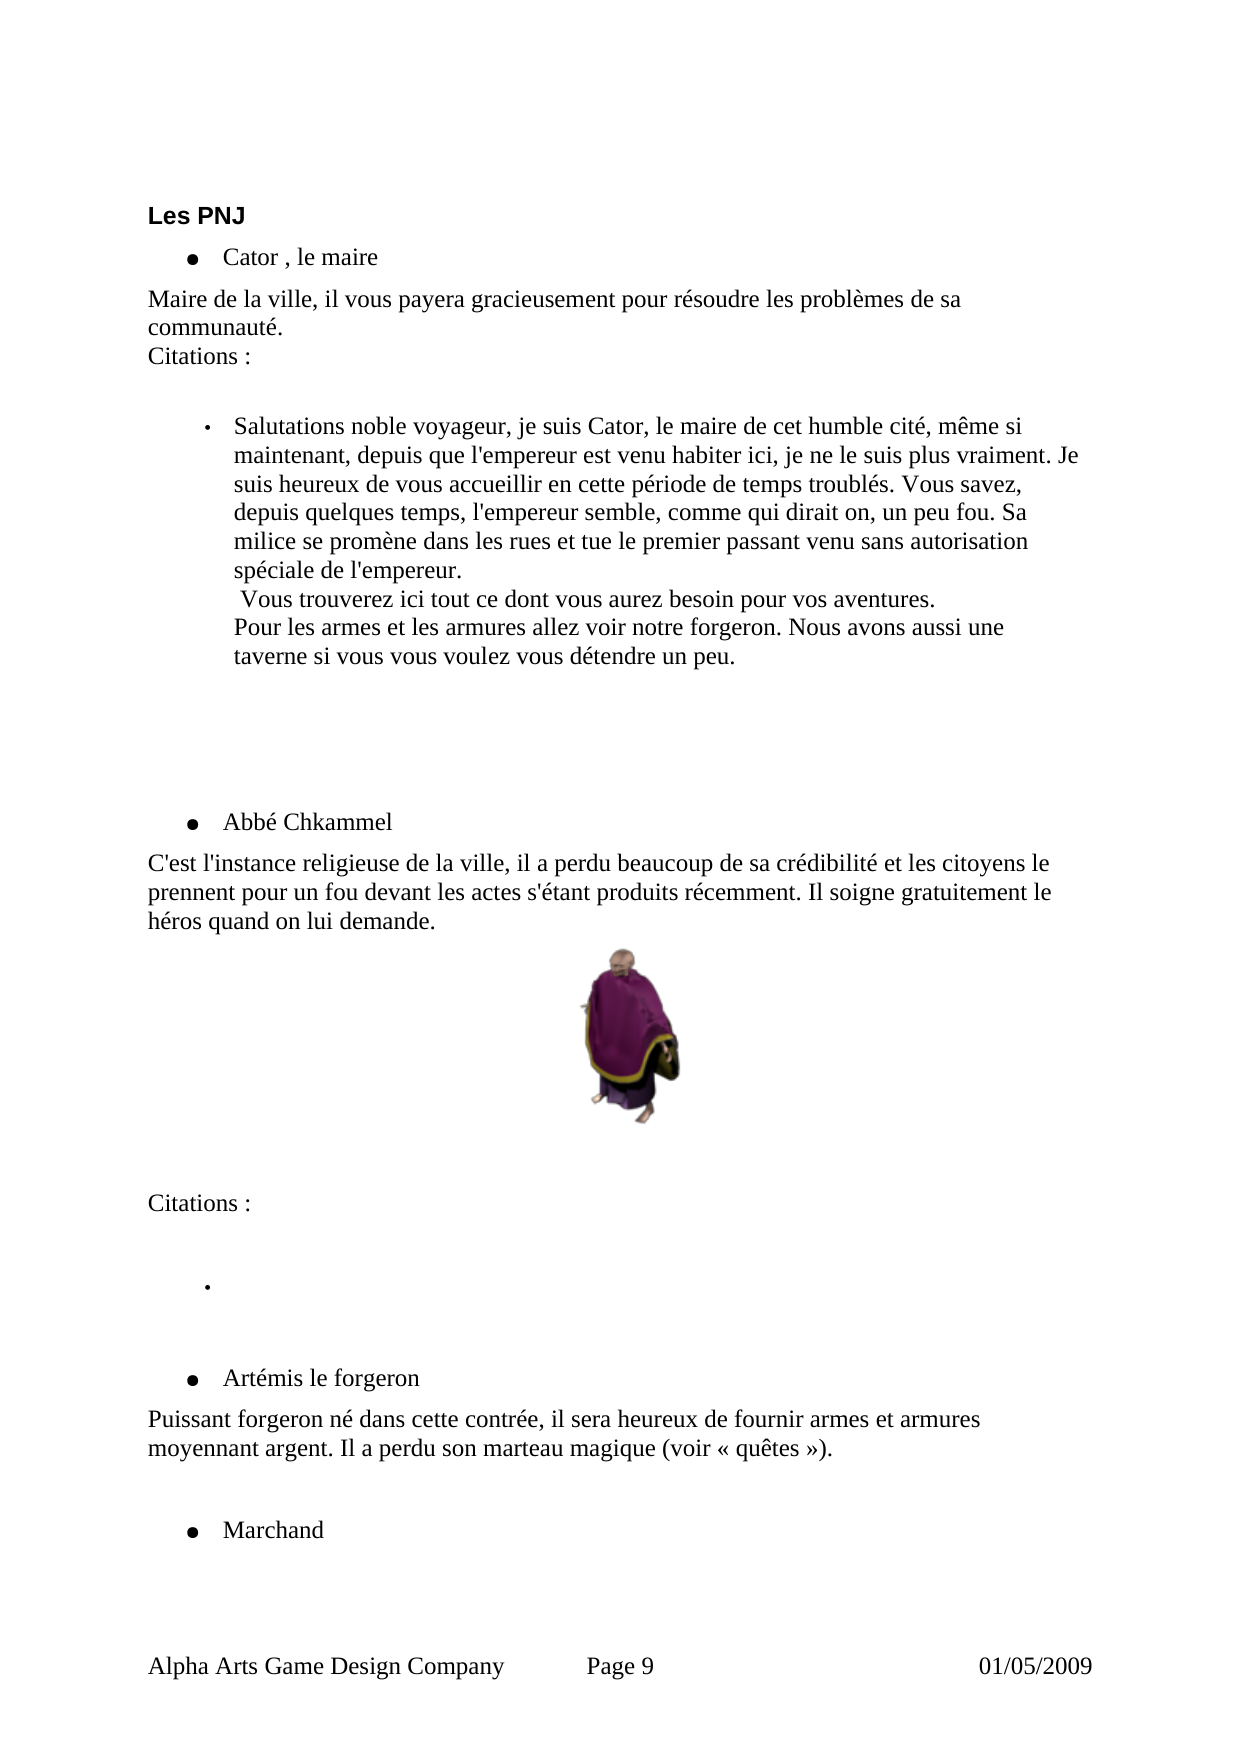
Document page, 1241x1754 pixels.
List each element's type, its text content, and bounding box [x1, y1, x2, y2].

list Marchand [185, 1515, 1092, 1544]
list Artémis le forgeron [185, 1363, 1092, 1392]
list Abbé Chkammel [185, 807, 1092, 836]
table_header [148, 687, 1092, 692]
table_header [148, 1317, 1092, 1322]
text Citations : [148, 341, 1092, 370]
subtitle Les PNJ [148, 201, 1092, 230]
table_header Salutations noble voyageur, je suis Cator, le maire de cet humble cité, même si maintenant, depuis que l'empereur est venu habiter ici, je ne le suis plus vraiment. Je suis heureux de vous accueillir en cette période de temps troublés. Vous savez, depuis quelques temps, l'empereur semble, comme qui dirait on, un peu fou. Sa milice se promène dans les rues et tue le premier passant venu sans autorisation spéciale de l'empereur. Vous trouverez ici tout ce dont vous aurez besoin pour vos aventures. Pour les armes et les armures allez voir notre forgeron. Nous avons aussi une taverne si vous vous voulez vous détendre un peu. [152, 403, 1088, 678]
text C'est l'instance religieuse de la ville, il a perdu beaucoup de sa crédibilité et les citoyens le prennent pour un fou devant les actes s'étant produits récemment. Il soigne gratuitement le héros quand on lui demande. [148, 848, 1092, 934]
table_header [148, 1258, 1092, 1317]
list Cator , le maire [185, 242, 1092, 271]
table_header [152, 1263, 1088, 1307]
text Maire de la ville, il vous payera gracieusement pour résoudre les problèmes de sa communauté. [148, 284, 1092, 341]
picture [520, 947, 720, 1147]
table_header [148, 399, 1092, 687]
text Citations : [148, 1188, 1092, 1217]
text Puissant forgeron né dans cette contrée, il sera heureux de fournir armes et armures moyennant argent. Il a perdu son marteau magique (voir « quêtes »). [148, 1404, 1092, 1462]
